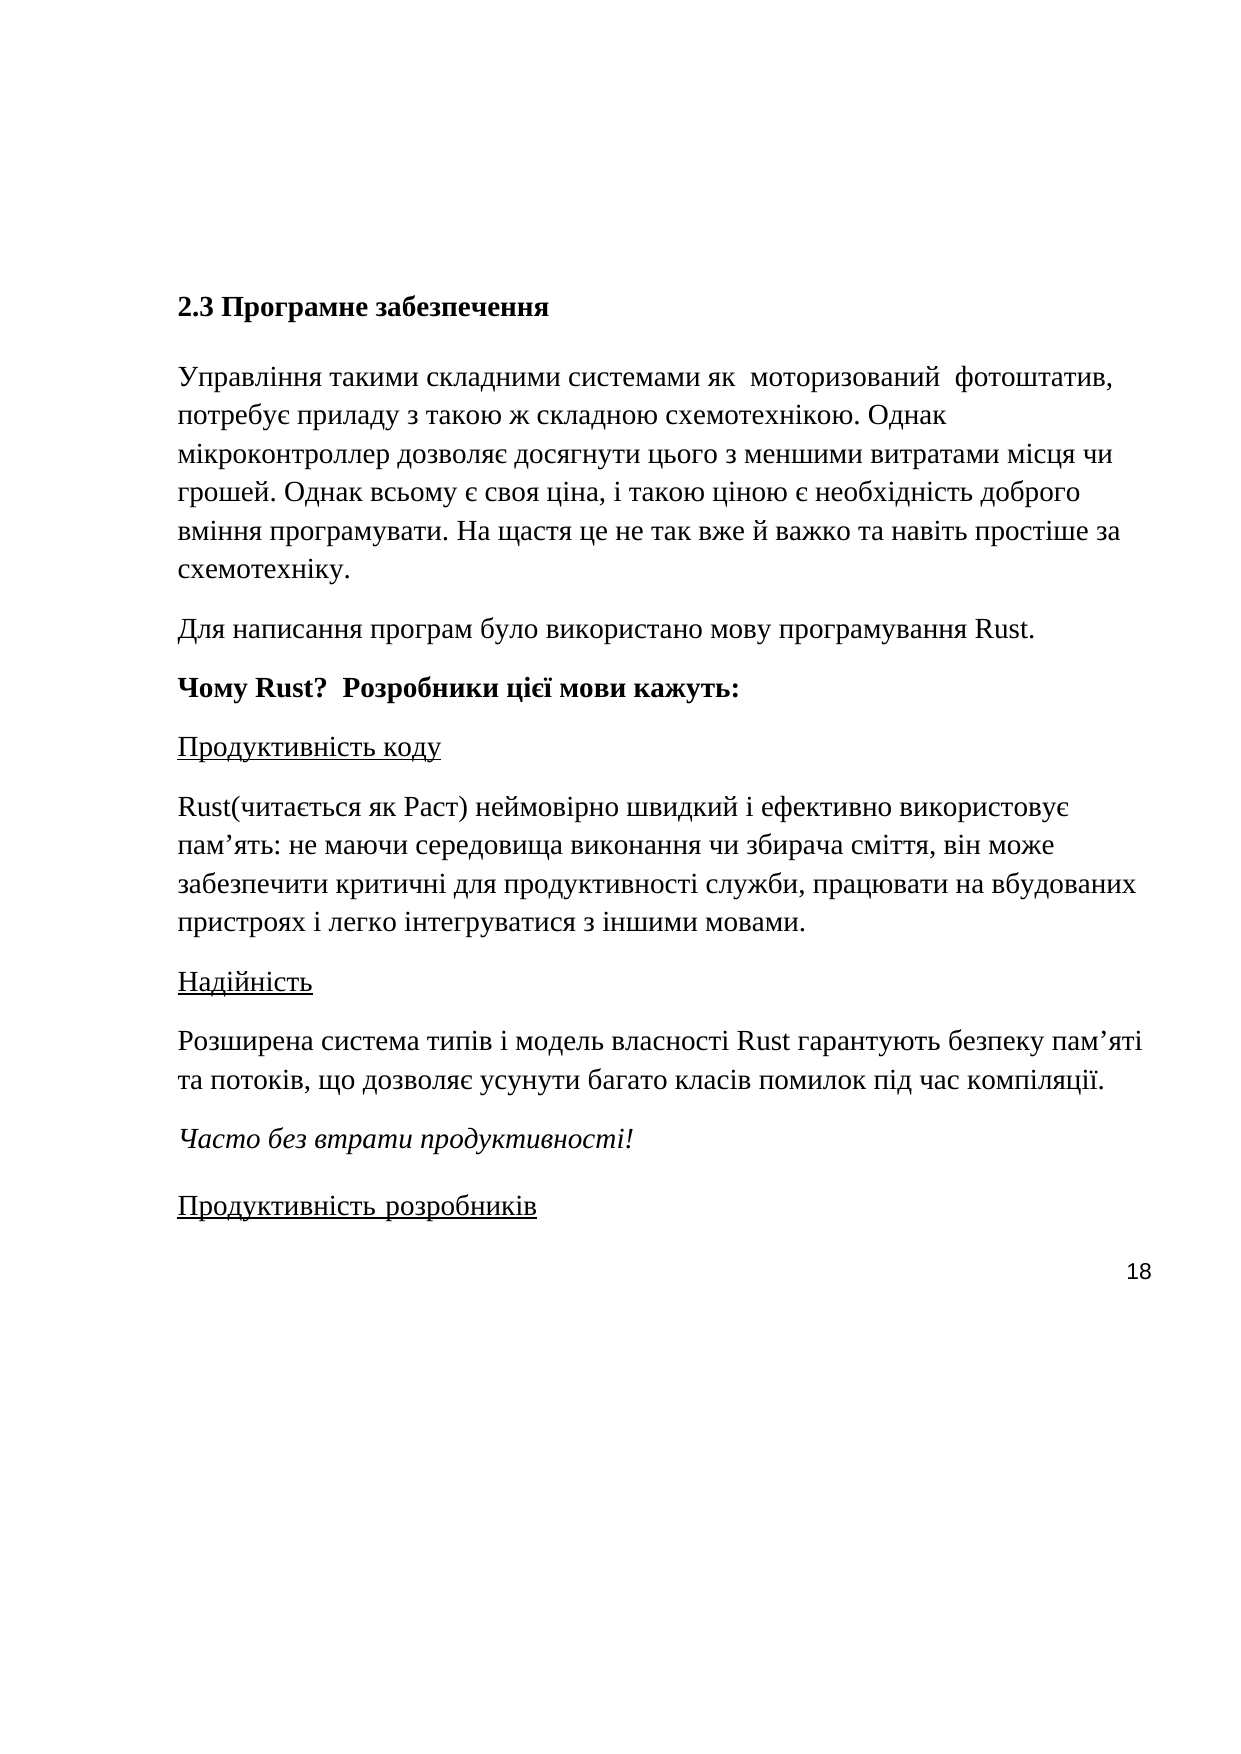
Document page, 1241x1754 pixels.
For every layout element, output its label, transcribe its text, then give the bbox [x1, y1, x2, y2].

text Продуктивність коду [177, 729, 1152, 763]
text Управління такими складними системами як моторизований фотоштатив, потребує приладу з такою ж складною схемотехнікою. Однак мікроконтроллер дозволяє досягнути цього з меншими витратами місця чи грошей. Однак всьому є своя ціна, і такою ціною є необхідність доброго вміння програмувати. На щастя це не так вже й важко та навіть простіше за схемотехніку. [177, 359, 1152, 585]
text Rust(читається як Раст) неймовірно швидкий і ефективно використовує пам’ять: не маючи середовища виконання чи збирача сміття, він може забезпечити критичні для продуктивності служби, працювати на вбудованих пристроях і легко інтегруватися з іншими мовами. [177, 789, 1152, 938]
text Надійність [177, 964, 1152, 997]
text 2.3 Програмне забезпечення [177, 289, 1152, 322]
text Розширена система типів і модель власності Rust гарантують безпеку пам’яті та потоків, що дозволяє усунути багато класів помилок під час компіляції. [177, 1023, 1152, 1095]
text Часто без втрати продуктивності! [177, 1121, 1152, 1155]
text Чому Rust? Розробники цієї мови кажуть: [177, 670, 1152, 704]
text Для написання програм було використано мову програмування Rust. [177, 611, 1152, 644]
text Продуктивність розробників [177, 1181, 1152, 1224]
